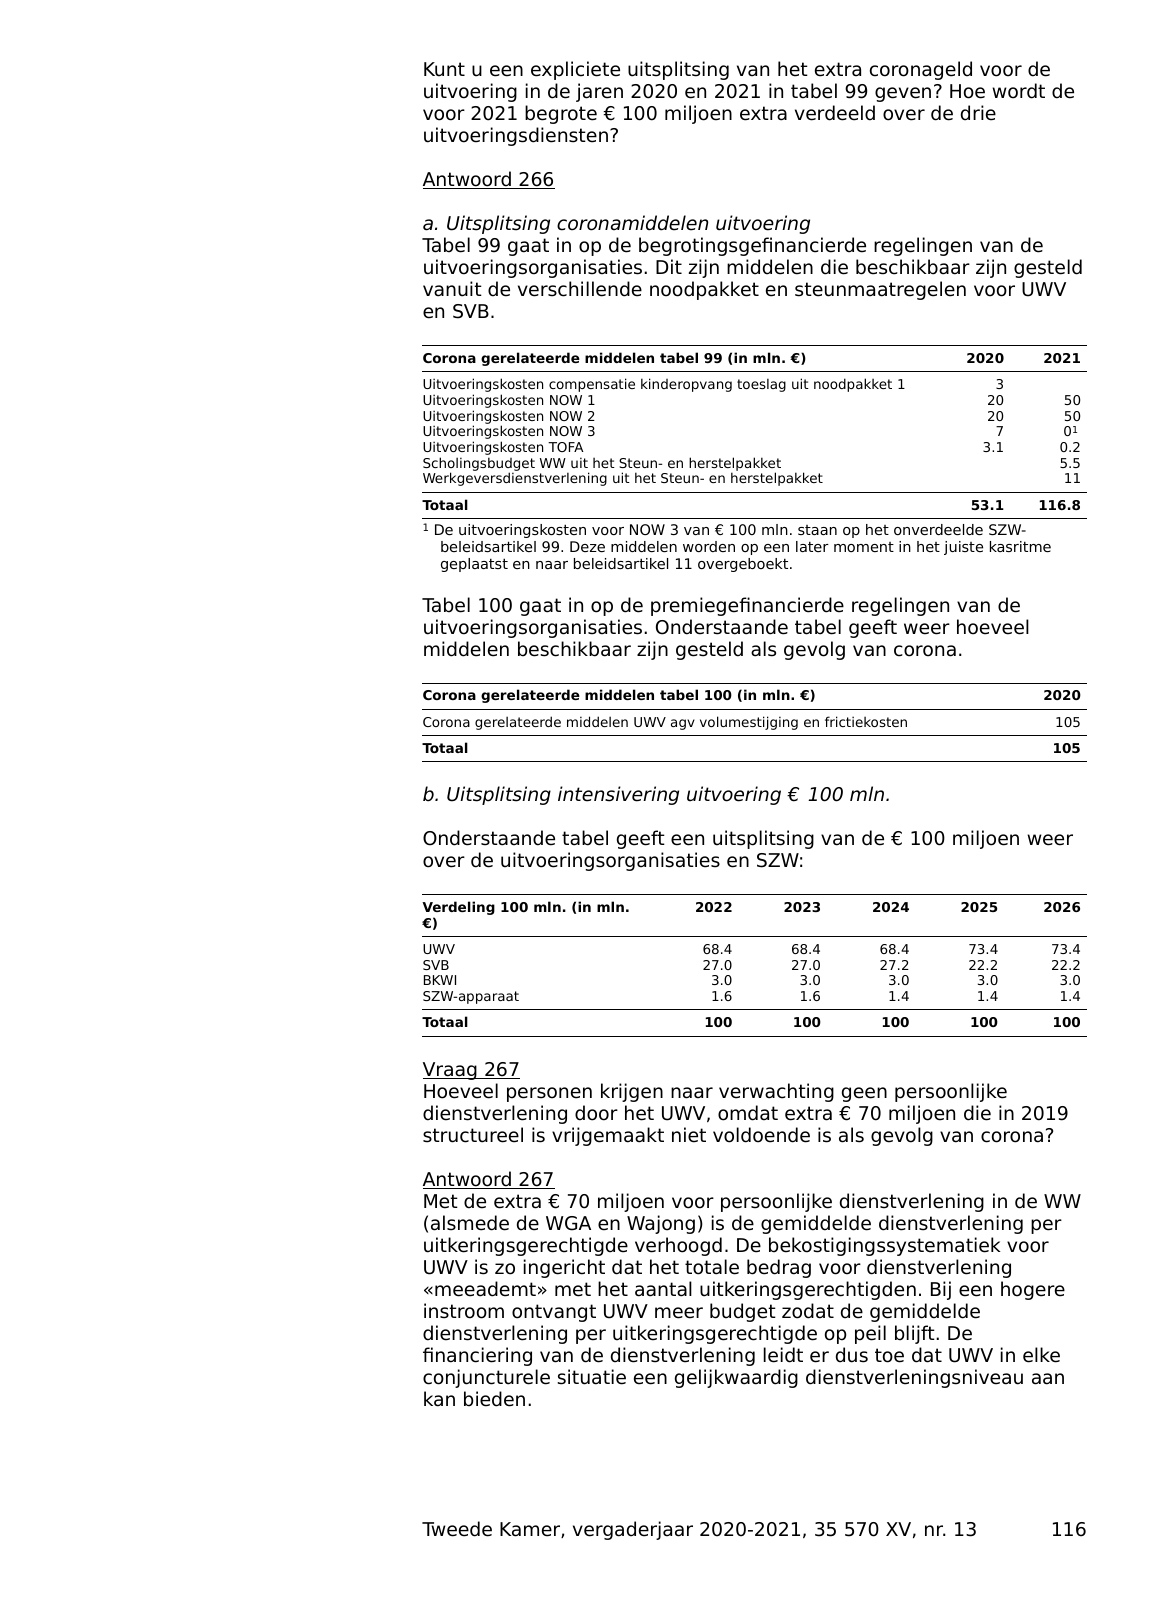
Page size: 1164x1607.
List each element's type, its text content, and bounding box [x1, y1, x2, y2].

table_cell 100 [915, 1010, 1004, 1036]
table_cell 100 [1004, 1010, 1087, 1036]
table_cell 7 [927, 424, 1010, 440]
subtitle b. Uitsplitsing intensivering uitvoering € 100 mln. [422, 784, 1087, 806]
table_header 2026 [1004, 895, 1087, 936]
table_header 2021 [1010, 346, 1087, 371]
table_cell Totaal [422, 493, 927, 518]
table_cell Totaal [422, 1010, 649, 1036]
table_cell 53.1 [927, 493, 1010, 518]
table_cell 100 [738, 1010, 827, 1036]
table_cell [1010, 372, 1087, 393]
table_cell 3.0 [738, 973, 827, 989]
table_cell 68.4 [650, 937, 738, 957]
table_header Corona gerelateerde middelen tabel 99 (in mln. €) [422, 346, 927, 371]
table_cell Werkgeversdienstverlening uit het Steun- en herstelpakket [422, 471, 927, 492]
table_cell 3.1 [927, 440, 1010, 456]
text Hoeveel personen krijgen naar verwachting geen persoonlijke dienstverlening door het UWV, omdat extra € 70 miljoen die in 2019 structureel is vrijgemaakt niet voldoende is als gevolg van corona? [422, 1081, 1087, 1147]
table_cell [927, 456, 1010, 471]
table_header 2020 [1004, 684, 1087, 709]
table_cell 105 [1004, 710, 1087, 735]
table_cell 100 [650, 1010, 738, 1036]
table_header 2025 [915, 895, 1004, 936]
table_cell 27.0 [650, 958, 738, 973]
text Onderstaande tabel geeft een uitsplitsing van de € 100 miljoen weer over de uitvoeringsorganisaties en SZW: [422, 828, 1087, 872]
text Tabel 99 gaat in op de begrotingsgefinancierde regelingen van de uitvoeringsorganisaties. Dit zijn middelen die beschikbaar zijn gesteld vanuit de verschillende noodpakket en steunmaatregelen voor UWV en SVB. [422, 235, 1087, 323]
table_cell 0.2 [1010, 440, 1087, 456]
table_cell Corona gerelateerde middelen UWV agv volumestijging en frictiekosten [422, 710, 1004, 735]
table_cell 5.5 [1010, 456, 1087, 471]
table_cell 105 [1004, 736, 1087, 761]
table_cell 22.2 [1004, 958, 1087, 973]
table_cell 50 [1010, 393, 1087, 408]
table_cell 3 [927, 372, 1010, 393]
table_cell Uitvoeringskosten NOW 1 [422, 393, 927, 408]
table_cell 20 [927, 409, 1010, 424]
table_cell 3.0 [1004, 973, 1087, 989]
table_cell Scholingsbudget WW uit het Steun- en herstelpakket [422, 456, 927, 471]
table_cell 3.0 [915, 973, 1004, 989]
table_cell 1 De uitvoeringskosten voor NOW 3 van € 100 mln. staan op het onverdeelde SZW-beleidsartikel 99. Deze middelen worden op een later moment in het juiste kasritme geplaatst en naar beleidsartikel 11 overgeboekt. [422, 519, 1087, 572]
table_cell 1.4 [1004, 989, 1087, 1009]
table_cell Uitvoeringskosten compensatie kinderopvang toeslag uit noodpakket 1 [422, 372, 927, 393]
table_header 2020 [927, 346, 1010, 371]
table_cell 68.4 [738, 937, 827, 957]
table_cell 1.6 [738, 989, 827, 1009]
table_cell 27.2 [827, 958, 915, 973]
table_cell 68.4 [827, 937, 915, 957]
table_cell SVB [422, 958, 649, 973]
table_cell 1.6 [650, 989, 738, 1009]
subtitle a. Uitsplitsing coronamiddelen uitvoering [422, 213, 1087, 235]
table_cell 22.2 [915, 958, 1004, 973]
table_header 2024 [827, 895, 915, 936]
table_cell Totaal [422, 736, 1004, 761]
text Antwoord 267 [422, 1169, 1087, 1191]
table_cell 116.8 [1010, 493, 1087, 518]
text Kunt u een expliciete uitsplitsing van het extra coronageld voor de uitvoering in de jaren 2020 en 2021 in tabel 99 geven? Hoe wordt de voor 2021 begrote € 100 miljoen extra verdeeld over de drie uitvoeringsdiensten? [422, 59, 1087, 147]
table_cell 73.4 [915, 937, 1004, 957]
text Antwoord 266 [422, 169, 1087, 191]
table_header 2022 [650, 895, 738, 936]
table_cell 3.0 [650, 973, 738, 989]
table_cell BKWI [422, 973, 649, 989]
table_cell 01 [1010, 424, 1087, 440]
table_cell 100 [827, 1010, 915, 1036]
table_cell 20 [927, 393, 1010, 408]
table_cell 50 [1010, 409, 1087, 424]
table_cell Uitvoeringskosten TOFA [422, 440, 927, 456]
text Met de extra € 70 miljoen voor persoonlijke dienstverlening in de WW (alsmede de WGA en Wajong) is de gemiddelde dienstverlening per uitkeringsgerechtigde verhoogd. De bekostigingssystematiek voor UWV is zo ingericht dat het totale bedrag voor dienstverlening «meeademt» met het aantal uitkeringsgerechtigden. Bij een hogere instroom ontvangt UWV meer budget zodat de gemiddelde dienstverlening per uitkeringsgerechtigde op peil blijft. De financiering van de dienstverlening leidt er dus toe dat UWV in elke conjuncturele situatie een gelijkwaardig dienstverleningsniveau aan kan bieden. [422, 1191, 1087, 1411]
table_cell 1.4 [827, 989, 915, 1009]
table_cell Uitvoeringskosten NOW 3 [422, 424, 927, 440]
table_header 2023 [738, 895, 827, 936]
table_cell UWV [422, 937, 649, 957]
table_header Corona gerelateerde middelen tabel 100 (in mln. €) [422, 684, 1004, 709]
table_cell [927, 471, 1010, 492]
table_cell SZW-apparaat [422, 989, 649, 1009]
table_cell 27.0 [738, 958, 827, 973]
table_cell 11 [1010, 471, 1087, 492]
table_cell 1.4 [915, 989, 1004, 1009]
text Tabel 100 gaat in op de premiegefinancierde regelingen van de uitvoeringsorganisaties. Onderstaande tabel geeft weer hoeveel middelen beschikbaar zijn gesteld als gevolg van corona. [422, 595, 1087, 661]
text Vraag 267 [422, 1059, 1087, 1081]
table_cell 73.4 [1004, 937, 1087, 957]
table_header Verdeling 100 mln. (in mln. €) [422, 895, 649, 936]
table_cell Uitvoeringskosten NOW 2 [422, 409, 927, 424]
table_cell 3.0 [827, 973, 915, 989]
